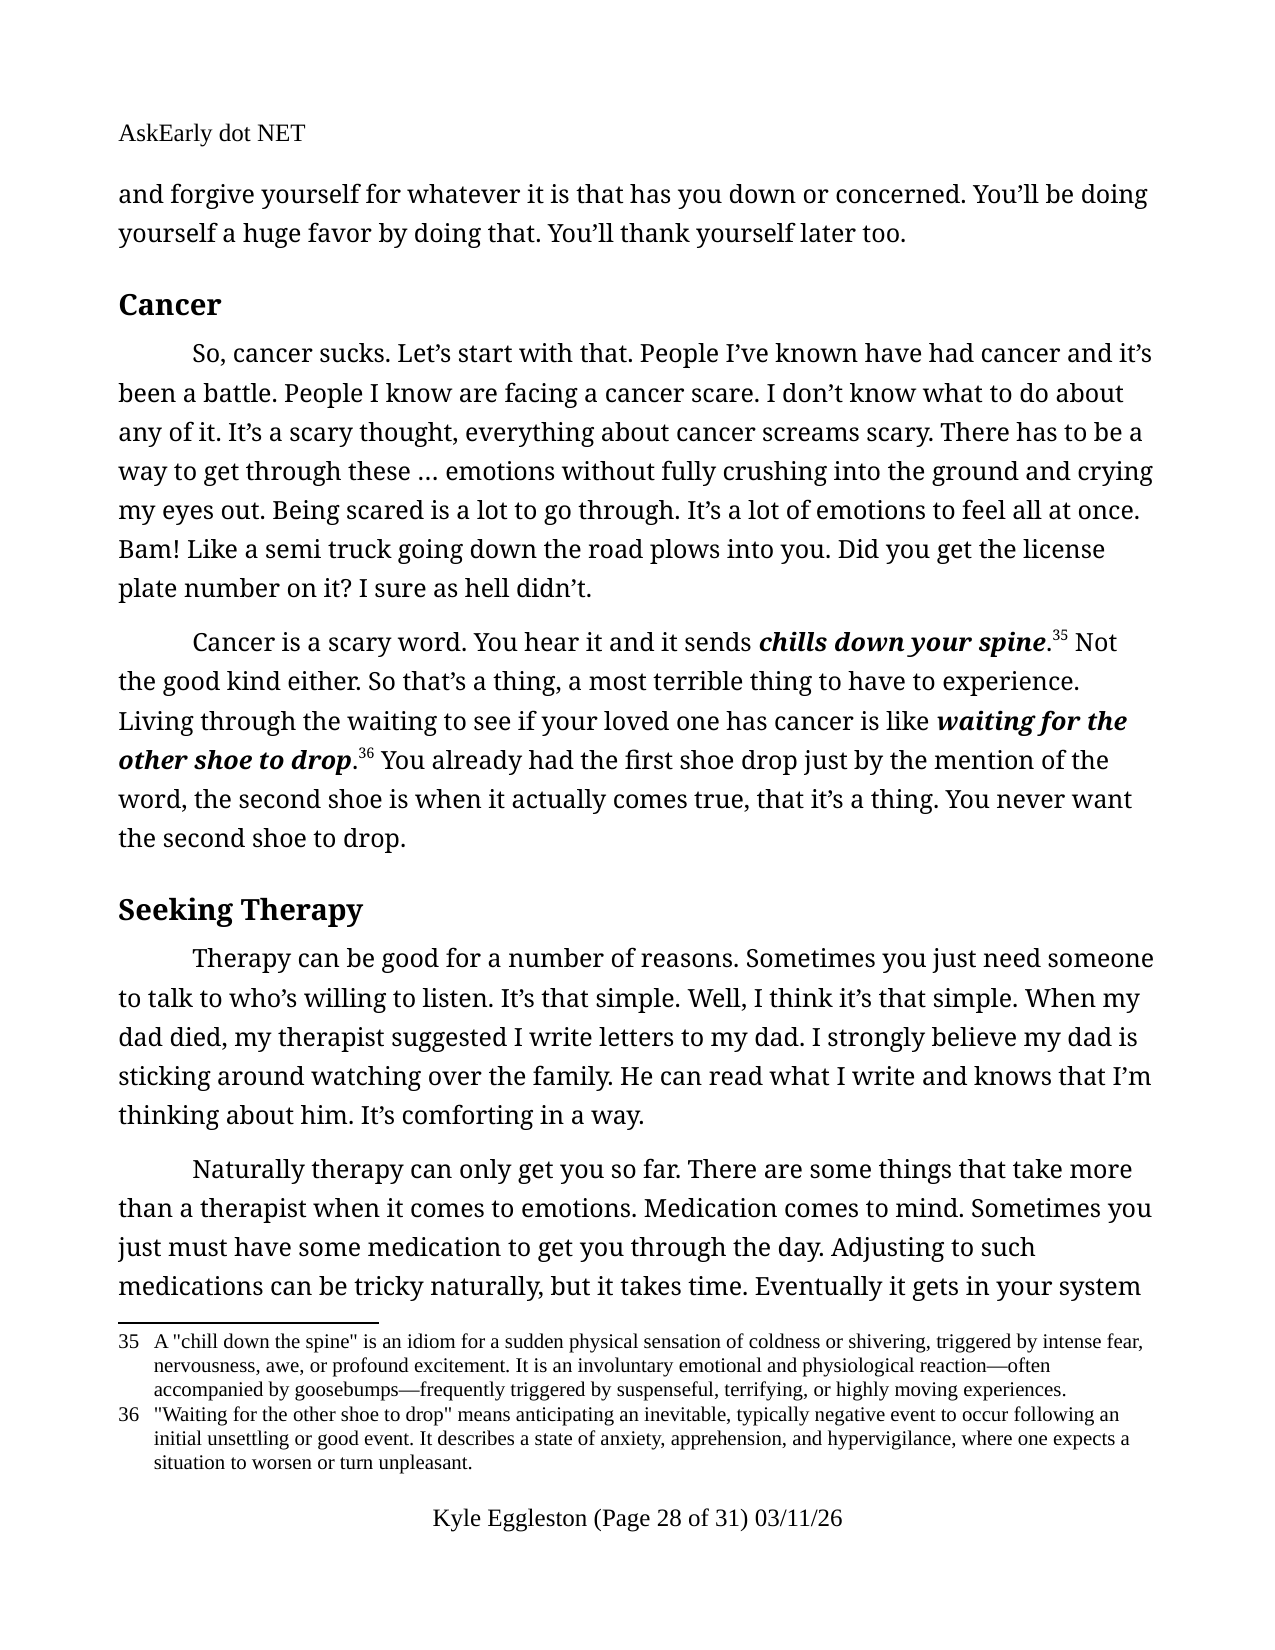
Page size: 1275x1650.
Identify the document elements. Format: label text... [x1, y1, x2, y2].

text A "chill down the spine" is an idiom for a sudden physical sensation of coldness or shivering, triggered by intense fear, nervousness, awe, or profound excitement. It is an involuntary emotional and physiological reaction—often accompanied by goosebumps—frequently triggered by suspenseful, terrifying, or highly moving experiences. [118, 1329, 1157, 1401]
text So, cancer sucks. Let’s start with that. People I’ve known have had cancer and it’s been a battle. People I know are facing a cancer scare. I don’t know what to do about any of it. It’s a scary thought, everything about cancer screams scary. There has to be a way to get through these … emotions without fully crushing into the ground and crying my eyes out. Being scared is a lot to go through. It’s a lot of emotions to feel all at once. Bam! Like a semi truck going down the road plows into you. Did you get the license plate number on it? I sure as hell didn’t. [118, 336, 1157, 605]
text "Waiting for the other shoe to drop" means anticipating an inevitable, typically negative event to occur following an initial unsettling or good event. It describes a state of anxiety, apprehension, and hypervigilance, where one expects a situation to worsen or turn unpleasant. [118, 1401, 1157, 1474]
text Therapy can be good for a number of reasons. Sometimes you just need someone to talk to who’s willing to listen. It’s that simple. Well, I think it’s that simple. When my dad died, my therapist suggested I write letters to my dad. I strongly believe my dad is sticking around watching over the family. He can read what I write and knows that I’m thinking about him. It’s comforting in a way. [118, 941, 1157, 1132]
text Naturally therapy can only get you so far. There are some things that take more than a therapist when it comes to emotions. Medication comes to mind. Sometimes you just must have some medication to get you through the day. Adjusting to such medications can be tricky naturally, but it takes time. Eventually it gets in your system [118, 1152, 1157, 1303]
text Cancer is a scary word. You hear it and it sends chills down your spine. Not the good kind either. So that’s a thing, a most terrible thing to have to experience. Living through the waiting to see if your loved one has cancer is like waiting for the other shoe to drop. You already had the first shoe drop just by the mention of the word, the second shoe is when it actually comes true, that it’s a thing. You never want the second shoe to drop. [118, 625, 1157, 855]
subtitle Seeking Therapy [118, 889, 1157, 929]
subtitle Cancer [118, 284, 1157, 323]
text and forgive yourself for whatever it is that has you down or concerned. You’ll be doing yourself a huge favor by doing that. You’ll thank yourself later too. [118, 176, 1157, 249]
